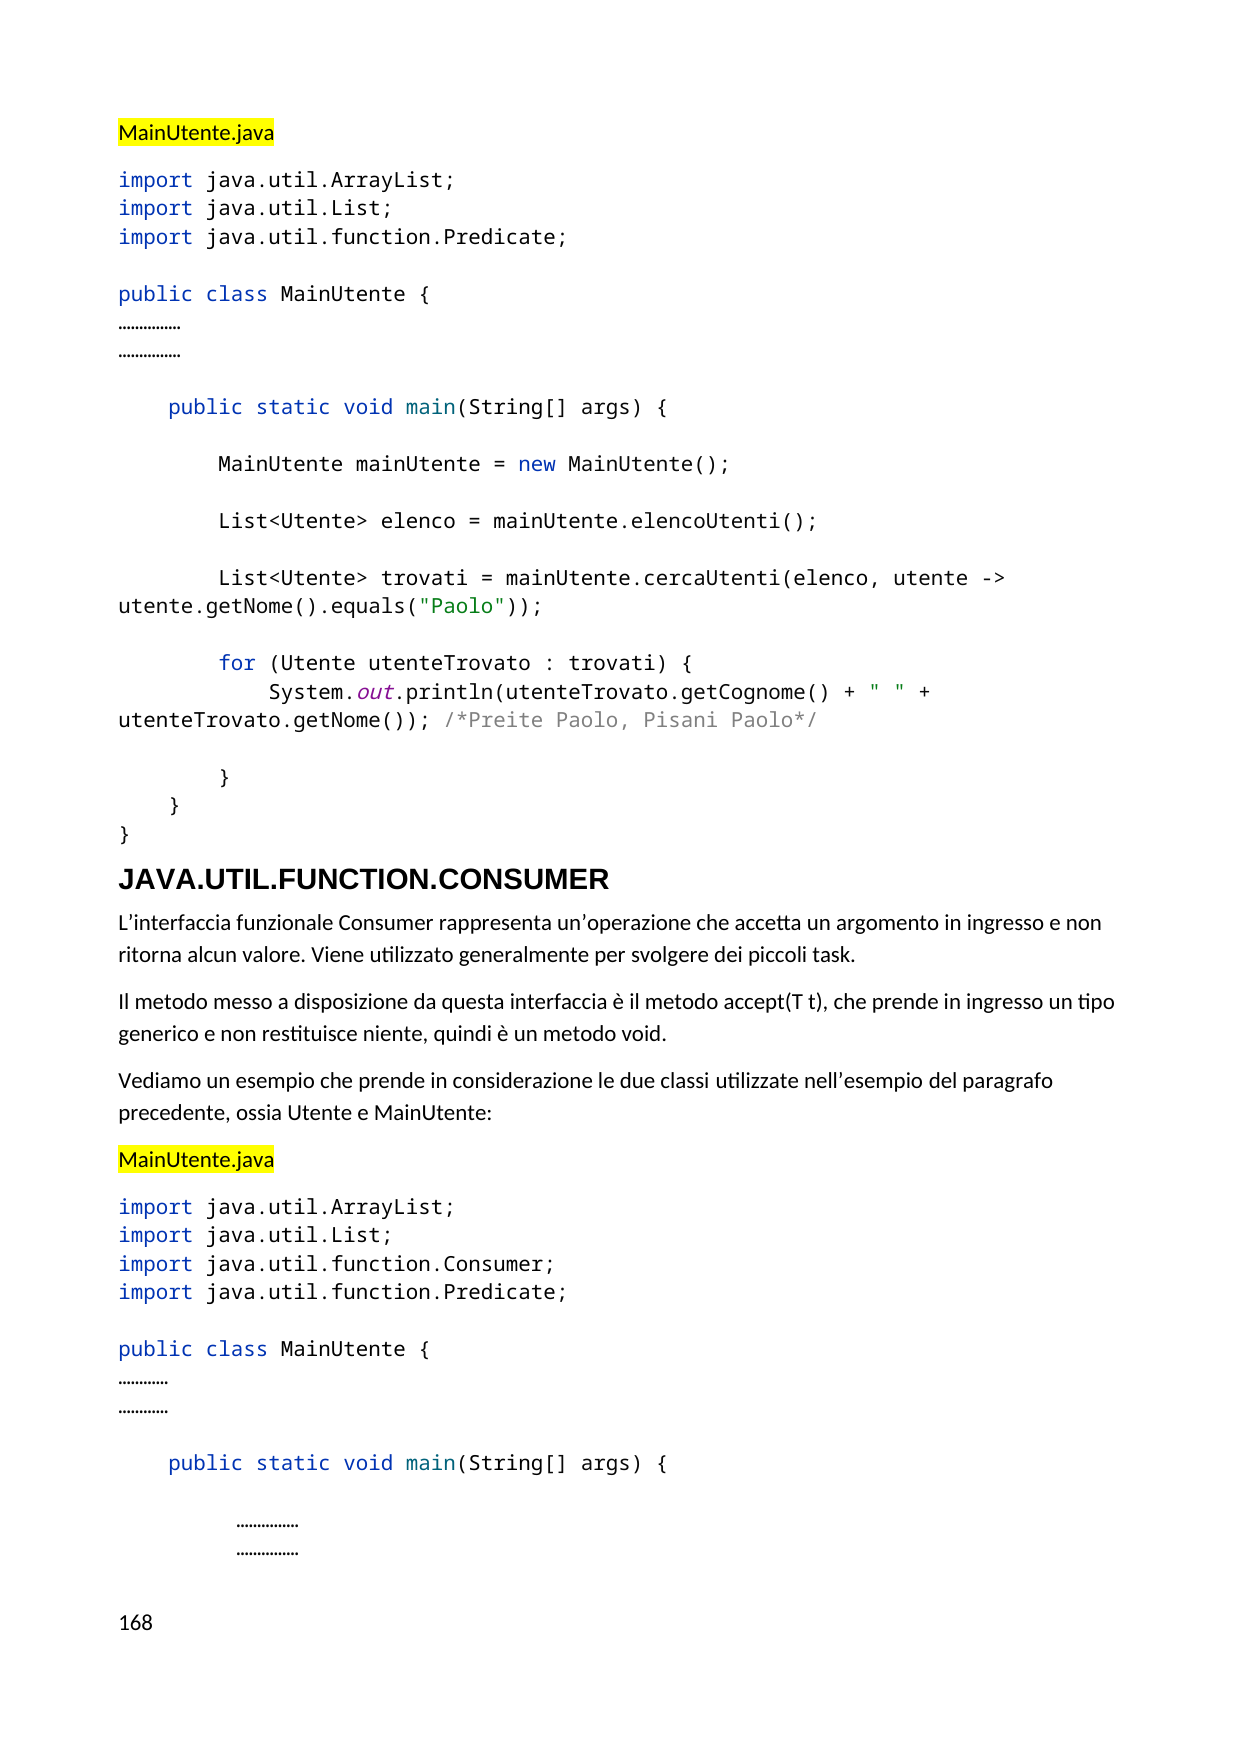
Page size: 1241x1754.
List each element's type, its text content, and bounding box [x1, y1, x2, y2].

text Vediamo un esempio che prende in considerazione le due classi utilizzate nell’esempio del paragrafo precedente, ossia Utente e MainUtente: [118, 1066, 1122, 1126]
text } } } [118, 734, 1122, 847]
text …………… [118, 1533, 1122, 1562]
text import java.util.ArrayList; import java.util.List; import java.util.function.Consumer; import java.util.function.Predicate; public class MainUtente { [118, 1192, 1122, 1362]
text import java.util.ArrayList; import java.util.List; import java.util.function.Predicate; public class MainUtente { …………… …………… [118, 165, 1122, 364]
text public static void main(String[] args) { MainUtente mainUtente = new MainUtente(); List<Utente> elenco = mainUtente.elencoUtenti(); List<Utente> trovati = mainUtente.cercaUtenti(elenco, utente -> utente.getNome().equals("Paolo")); for (Utente utenteTrovato : trovati) { System.out.println(utenteTrovato.getCognome() + " " + utenteTrovato.getNome()); /*Preite Paolo, Pisani Paolo*/ [118, 364, 1122, 734]
subtitle JAVA.UTIL.FUNCTION.CONSUMER [118, 862, 1122, 896]
text MainUtente.java [118, 118, 1122, 146]
text L’interfaccia funzionale Consumer rappresenta un’operazione che accetta un argomento in ingresso e non ritorna alcun valore. Viene utilizzato generalmente per svolgere dei piccoli task. [118, 908, 1122, 968]
text MainUtente.java [118, 1145, 1122, 1173]
text ………… [118, 1362, 1122, 1391]
text Il metodo messo a disposizione da questa interfaccia è il metodo accept(T t), che prende in ingresso un tipo generico e non restituisce niente, quindi è un metodo void. [118, 987, 1122, 1047]
text ………… public static void main(String[] args) { …………… [118, 1391, 1122, 1533]
